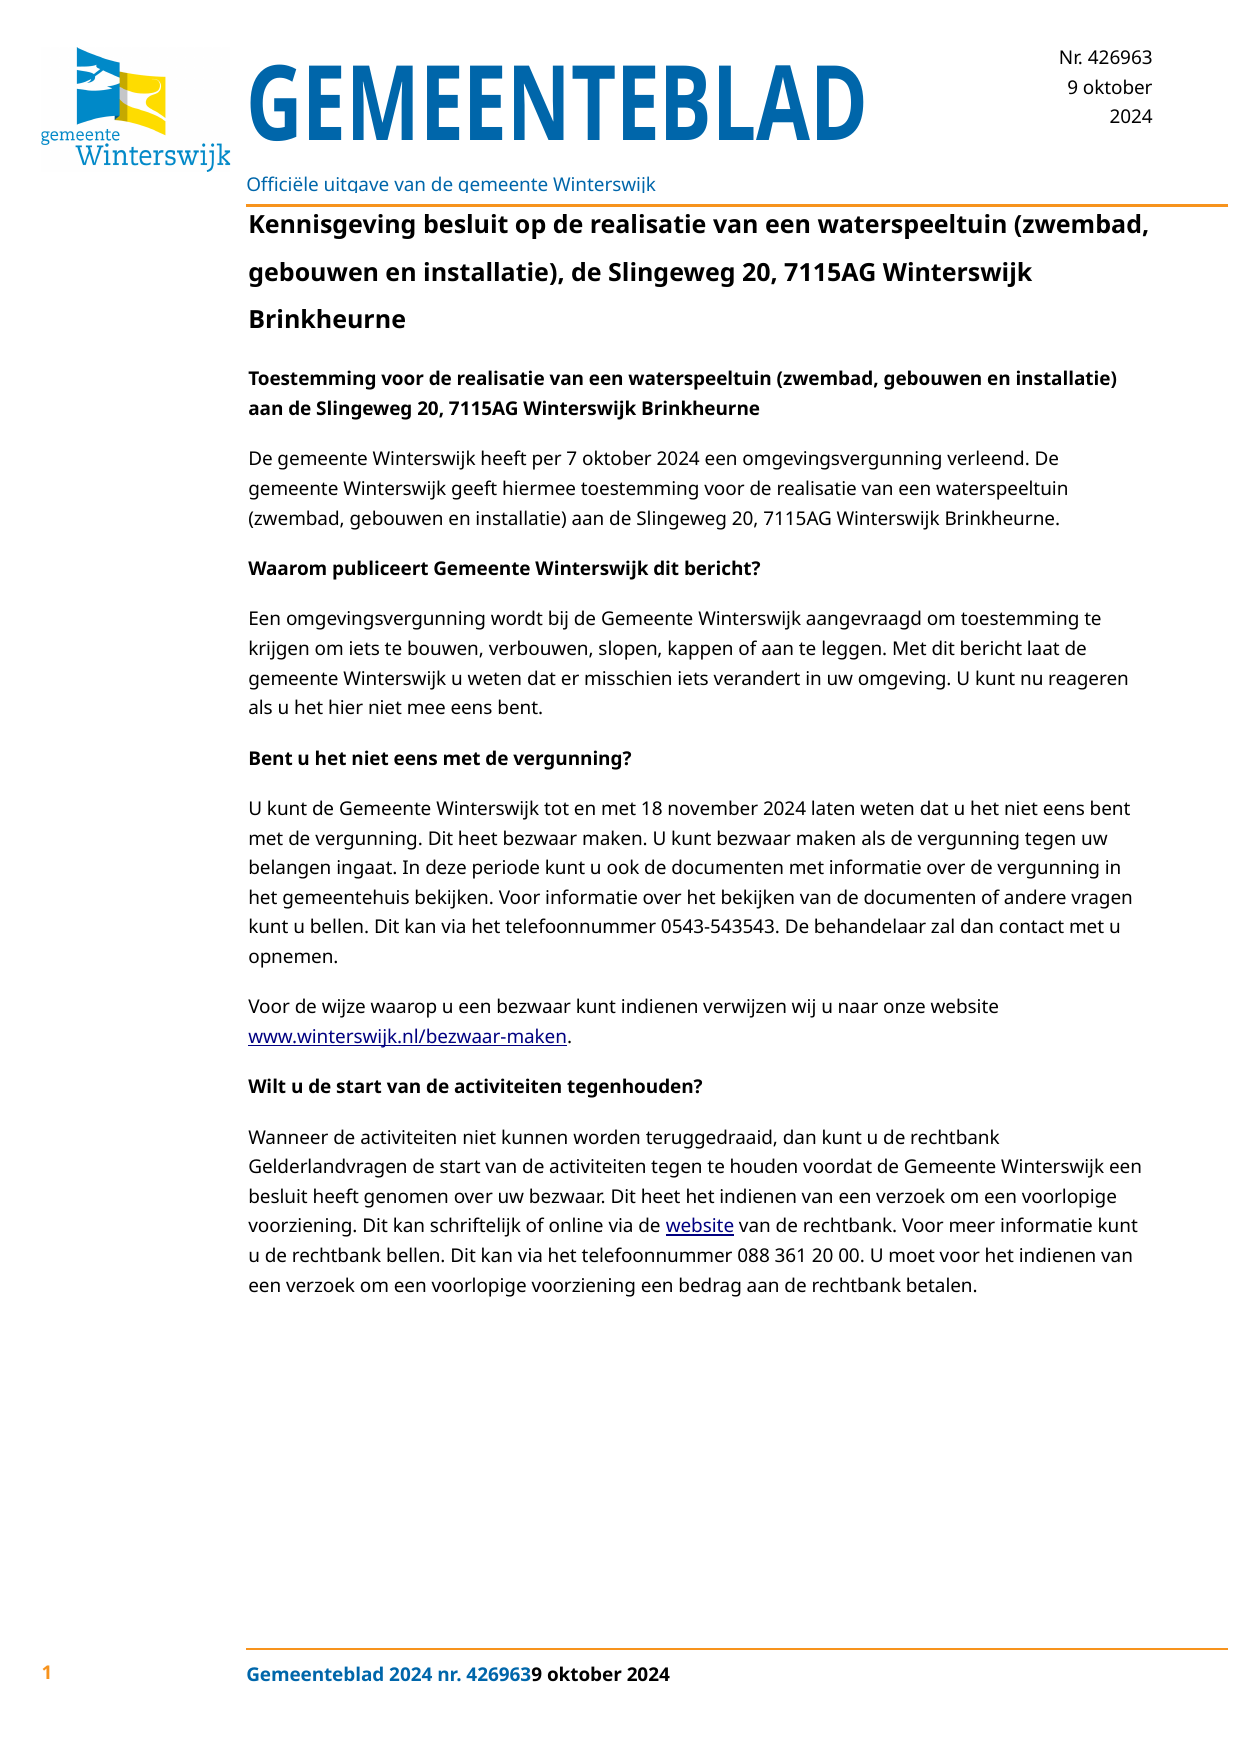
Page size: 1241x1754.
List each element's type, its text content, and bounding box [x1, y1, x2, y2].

text Kennisgeving besluit op de realisatie van een waterspeeltuin (zwembad, gebouwen en installatie), de Slingeweg 20, 7115AG Winterswijk Brinkheurne [248, 207, 1152, 336]
text Toestemming voor de realisatie van een waterspeeltuin (zwembad, gebouwen en installatie) aan de Slingeweg 20, 7115AG Winterswijk Brinkheurne [248, 366, 1152, 421]
text Bent u het niet eens met de vergunning? [248, 745, 1152, 770]
text De gemeente Winterswijk heeft per 7 oktober 2024 een omgevingsvergunning verleend. De gemeente Winterswijk geeft hiermee toestemming voor de realisatie van een waterspeeltuin (zwembad, gebouwen en installatie) aan de Slingeweg 20, 7115AG Winterswijk Brinkheurne. [248, 446, 1152, 530]
text U kunt de Gemeente Winterswijk tot en met 18 november 2024 laten weten dat u het niet eens bent met de vergunning. Dit heet bezwaar maken. U kunt bezwaar maken als de vergunning tegen uw belangen ingaat. In deze periode kunt u ook de documenten met informatie over de vergunning in het gemeentehuis bekijken. Voor informatie over het bekijken van de documenten of andere vragen kunt u bellen. Dit kan via het telefoonnummer 0543-543543. De behandelaar zal dan contact met u opnemen. [248, 795, 1152, 969]
picture [225, 153, 231, 162]
picture [41, 47, 231, 172]
text Voor de wijze waarop u een bezwaar kunt indienen verwijzen wij u naar onze website www.winterswijk.nl/bezwaar-maken. [248, 993, 1152, 1049]
text Waarom publiceert Gemeente Winterswijk dit bericht? [248, 555, 1152, 581]
text Wanneer de activiteiten niet kunnen worden teruggedraaid, dan kunt u de rechtbank Gelderlandvragen de start van de activiteiten tegen te houden voordat de Gemeente Winterswijk een besluit heeft genomen over uw bezwaar. Dit heet het indienen van een verzoek om een voorlopige voorziening. Dit kan schriftelijk of online via de website van de rechtbank. Voor meer informatie kunt u de rechtbank bellen. Dit kan via het telefoonnummer 088 361 20 00. U moet voor het indienen van een verzoek om een voorlopige voorziening een bedrag aan de rechtbank betalen. [248, 1124, 1152, 1297]
text Wilt u de start van de activiteiten tegenhouden? [248, 1073, 1152, 1099]
text Een omgevingsvergunning wordt bij de Gemeente Winterswijk aangevraagd om toestemming te krijgen om iets te bouwen, verbouwen, slopen, kappen of aan te leggen. Met dit bericht laat de gemeente Winterswijk u weten dat er misschien iets verandert in uw omgeving. U kunt nu reageren als u het hier niet mee eens bent. [248, 606, 1152, 720]
